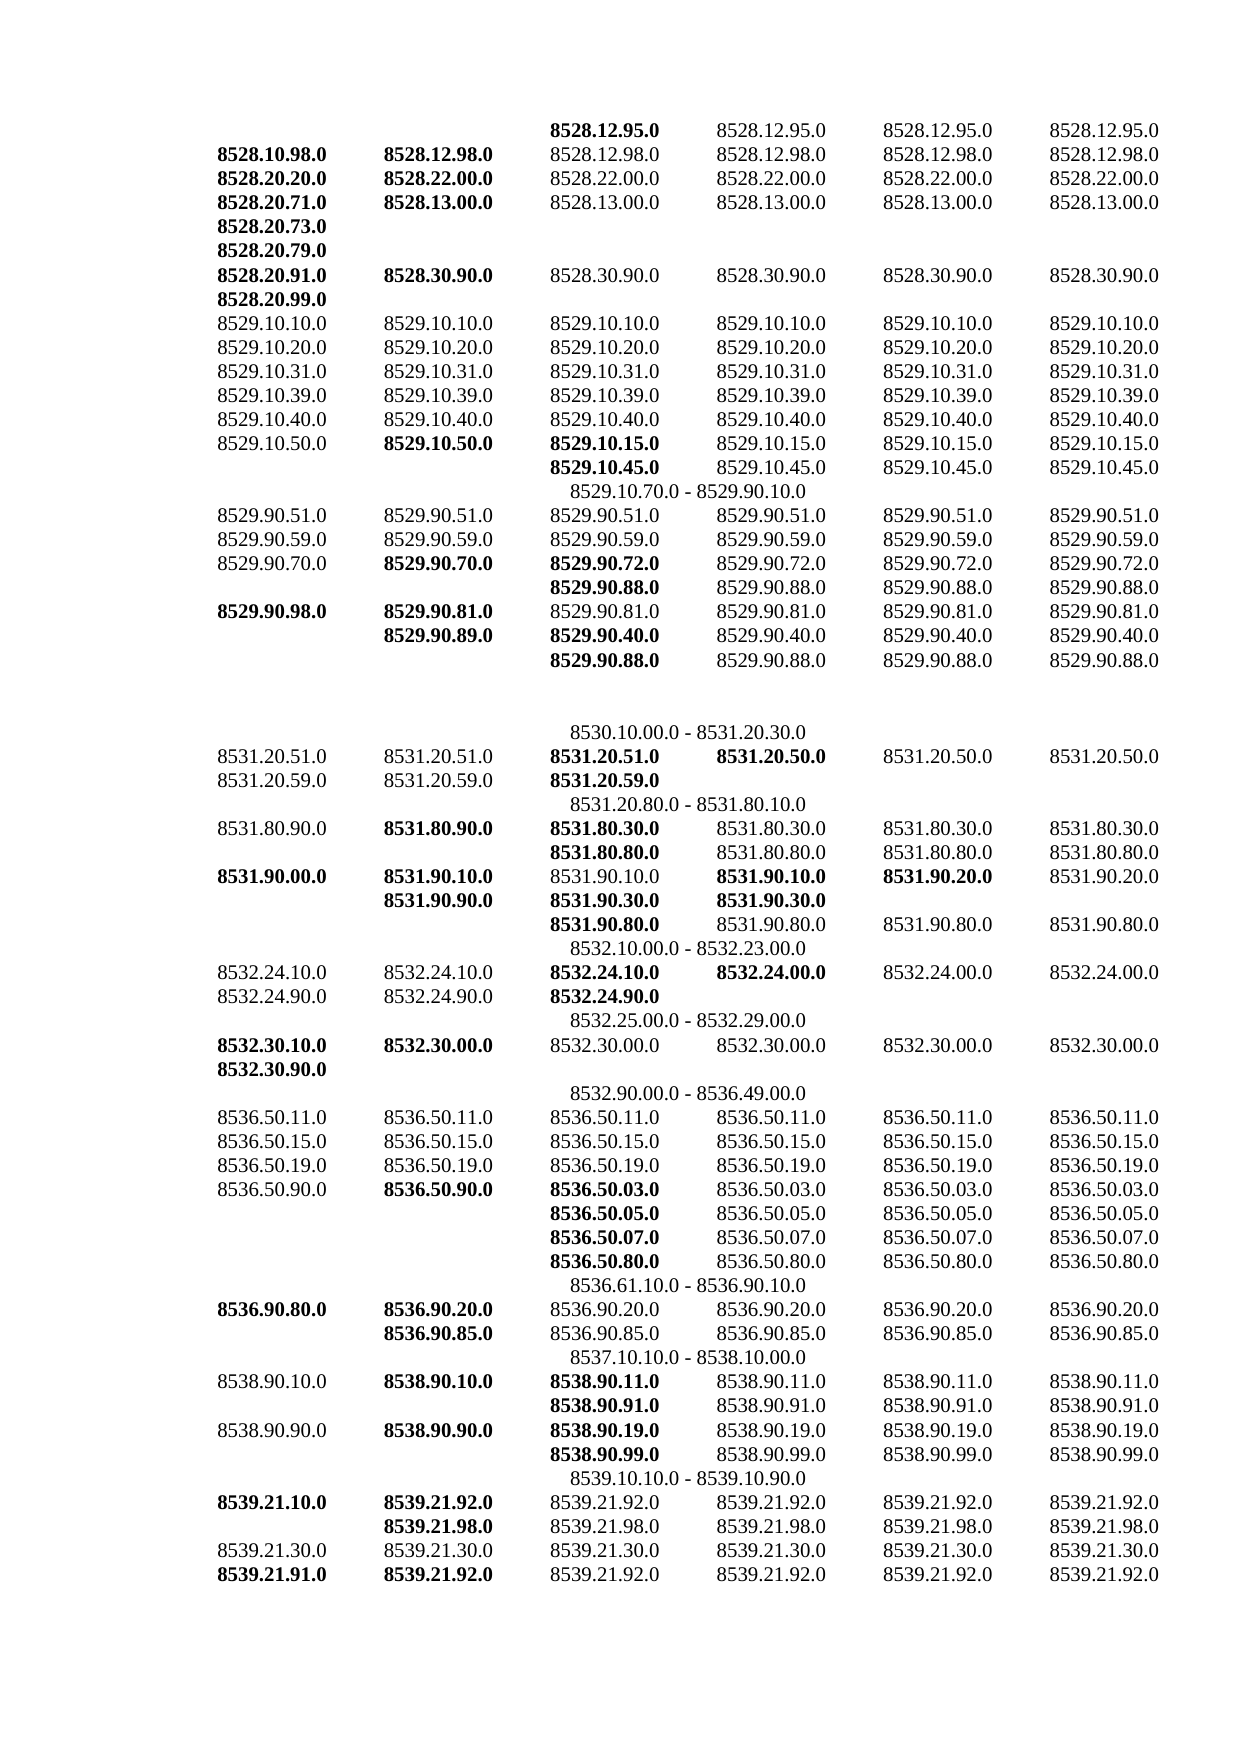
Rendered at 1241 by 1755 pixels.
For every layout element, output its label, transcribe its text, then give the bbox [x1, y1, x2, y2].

table_cell 8528.22.00.0 [854, 166, 1021, 190]
table_cell 8529.90.51.0 [854, 503, 1021, 527]
table_cell [355, 1249, 521, 1273]
table_cell 8531.80.30.0 [1021, 816, 1187, 840]
table_cell 8529.90.88.0 [521, 575, 688, 599]
table_cell [1021, 888, 1187, 912]
table_cell 8529.10.31.0 [521, 359, 688, 383]
table_cell 8538.90.91.0 [1021, 1394, 1187, 1417]
table_cell 8531.90.20.0 [1021, 864, 1187, 888]
table_cell 8529.10.40.0 [189, 407, 355, 431]
table_cell 8532.30.90.0 [189, 1057, 355, 1081]
table_cell 8528.30.90.0 [355, 263, 521, 287]
table_cell [355, 575, 521, 599]
table_cell [688, 239, 854, 262]
table_cell 8539.21.30.0 [1021, 1538, 1187, 1562]
table_cell 8528.13.00.0 [1021, 190, 1187, 214]
table_cell [189, 840, 355, 864]
table_cell 8539.21.10.0 [189, 1490, 355, 1514]
table_cell 8532.24.90.0 [355, 984, 521, 1008]
table_cell 8538.90.19.0 [1021, 1418, 1187, 1442]
table_cell 8538.90.91.0 [521, 1394, 688, 1417]
table_cell 8532.30.00.0 [521, 1033, 688, 1057]
table_cell [1021, 214, 1187, 238]
table_cell 8536.61.10.0 - 8536.90.10.0 [189, 1273, 1187, 1297]
table_cell 8529.10.39.0 [355, 383, 521, 407]
table_cell 8529.10.39.0 [189, 383, 355, 407]
table_cell 8536.50.05.0 [521, 1201, 688, 1225]
table_cell [189, 118, 355, 142]
table_cell 8536.90.80.0 [189, 1297, 355, 1321]
table_cell 8539.21.92.0 [355, 1490, 521, 1514]
table_cell 8531.20.51.0 [521, 744, 688, 768]
table_cell [688, 214, 854, 238]
table_cell [189, 888, 355, 912]
table_cell 8531.80.90.0 [355, 816, 521, 840]
table_cell 8531.90.80.0 [521, 912, 688, 936]
table_cell 8529.90.59.0 [189, 527, 355, 551]
table_cell 8529.10.39.0 [521, 383, 688, 407]
table_cell 8536.50.11.0 [688, 1105, 854, 1129]
table_cell 8539.21.30.0 [521, 1538, 688, 1562]
table_cell [189, 1321, 355, 1345]
table_cell 8529.10.45.0 [688, 455, 854, 479]
table_cell 8536.50.11.0 [521, 1105, 688, 1129]
table_cell 8529.90.81.0 [355, 599, 521, 623]
table_cell 8532.24.10.0 [521, 960, 688, 984]
table_cell 8529.10.40.0 [688, 407, 854, 431]
table_cell [189, 1201, 355, 1225]
table_cell 8529.90.72.0 [688, 551, 854, 575]
table_cell 8531.90.80.0 [688, 912, 854, 936]
table_cell 8529.10.50.0 [355, 431, 521, 455]
table_cell 8536.50.80.0 [688, 1249, 854, 1273]
table_cell 8531.20.59.0 [355, 768, 521, 792]
table_cell 8536.50.19.0 [688, 1153, 854, 1177]
table_cell 8529.90.40.0 [1021, 624, 1187, 647]
table_cell 8529.10.70.0 - 8529.90.10.0 [189, 479, 1187, 503]
table_cell 8529.10.39.0 [854, 383, 1021, 407]
table_cell [189, 1225, 355, 1249]
table_cell 8537.10.10.0 - 8538.10.00.0 [189, 1345, 1187, 1369]
table_cell 8529.10.31.0 [688, 359, 854, 383]
table_cell 8538.90.10.0 [189, 1369, 355, 1393]
table_cell 8532.24.00.0 [1021, 960, 1187, 984]
table_cell 8529.90.88.0 [854, 575, 1021, 599]
table_cell 8529.10.20.0 [355, 335, 521, 359]
table_cell 8536.50.07.0 [854, 1225, 1021, 1249]
table_cell 8532.24.10.0 [189, 960, 355, 984]
table_cell 8531.80.80.0 [1021, 840, 1187, 864]
table_cell 8529.10.31.0 [854, 359, 1021, 383]
table_cell 8536.50.19.0 [1021, 1153, 1187, 1177]
table_cell 8529.10.15.0 [521, 431, 688, 455]
table_cell 8539.21.92.0 [688, 1562, 854, 1586]
table_cell 8528.20.99.0 [189, 287, 355, 311]
table_cell 8529.90.88.0 [1021, 575, 1187, 599]
table_cell 8538.90.99.0 [1021, 1442, 1187, 1466]
table_cell 8529.90.88.0 [688, 575, 854, 599]
table_cell [189, 1442, 355, 1466]
table_cell 8528.12.98.0 [521, 142, 688, 166]
table_cell 8536.50.11.0 [1021, 1105, 1187, 1129]
table_cell 8531.90.80.0 [854, 912, 1021, 936]
table_cell [189, 1394, 355, 1417]
table_cell 8529.10.45.0 [1021, 455, 1187, 479]
table_cell 8532.30.00.0 [1021, 1033, 1187, 1057]
table_cell 8539.21.30.0 [355, 1538, 521, 1562]
table_cell 8528.20.73.0 [189, 214, 355, 238]
table_cell 8529.10.10.0 [189, 311, 355, 335]
table_cell 8538.90.11.0 [1021, 1369, 1187, 1393]
table_cell 8536.50.03.0 [854, 1177, 1021, 1201]
table_cell 8536.50.15.0 [521, 1129, 688, 1153]
table_cell 8529.90.51.0 [521, 503, 688, 527]
table_cell 8536.50.15.0 [854, 1129, 1021, 1153]
table_cell 8529.90.59.0 [1021, 527, 1187, 551]
table_cell 8531.20.59.0 [521, 768, 688, 792]
table_cell 8529.90.51.0 [688, 503, 854, 527]
table_cell 8528.12.95.0 [1021, 118, 1187, 142]
table_cell 8539.21.92.0 [1021, 1490, 1187, 1514]
table_cell [1021, 287, 1187, 311]
table_cell 8536.50.15.0 [189, 1129, 355, 1153]
table_cell 8532.10.00.0 - 8532.23.00.0 [189, 936, 1187, 960]
table_cell [355, 455, 521, 479]
table_cell 8532.24.10.0 [355, 960, 521, 984]
table_cell 8531.90.30.0 [521, 888, 688, 912]
table_cell 8531.90.80.0 [1021, 912, 1187, 936]
table_cell 8529.10.15.0 [688, 431, 854, 455]
table_cell 8528.12.98.0 [1021, 142, 1187, 166]
table_cell 8529.10.10.0 [355, 311, 521, 335]
table_cell 8536.90.85.0 [688, 1321, 854, 1345]
table_cell 8528.12.95.0 [521, 118, 688, 142]
table_cell 8538.90.19.0 [521, 1418, 688, 1442]
table_cell 8532.24.00.0 [854, 960, 1021, 984]
table_cell 8536.90.20.0 [854, 1297, 1021, 1321]
table_cell 8531.80.30.0 [854, 816, 1021, 840]
table_cell 8538.90.99.0 [854, 1442, 1021, 1466]
table_cell 8529.90.59.0 [521, 527, 688, 551]
table_cell 8528.30.90.0 [688, 263, 854, 287]
table_cell [854, 888, 1021, 912]
table_cell 8539.21.98.0 [355, 1514, 521, 1538]
table_cell 8529.90.88.0 [521, 648, 688, 720]
table_cell 8536.50.05.0 [1021, 1201, 1187, 1225]
table_cell 8529.10.20.0 [189, 335, 355, 359]
table_cell 8536.50.19.0 [189, 1153, 355, 1177]
table_cell 8536.50.03.0 [688, 1177, 854, 1201]
table_cell 8539.21.92.0 [854, 1562, 1021, 1586]
table_cell [854, 1057, 1021, 1081]
table_cell 8529.90.59.0 [355, 527, 521, 551]
table_cell 8529.10.20.0 [1021, 335, 1187, 359]
table_cell [688, 984, 854, 1008]
table_cell 8531.90.00.0 [189, 864, 355, 888]
table_cell 8529.10.40.0 [1021, 407, 1187, 431]
table_cell 8531.80.80.0 [688, 840, 854, 864]
table_cell 8531.20.51.0 [189, 744, 355, 768]
table_cell 8529.10.31.0 [355, 359, 521, 383]
table_cell 8536.50.07.0 [1021, 1225, 1187, 1249]
table_cell 8529.10.45.0 [854, 455, 1021, 479]
table_cell 8536.90.85.0 [854, 1321, 1021, 1345]
table_cell 8538.90.11.0 [688, 1369, 854, 1393]
table_cell 8536.90.20.0 [355, 1297, 521, 1321]
table_cell 8528.20.91.0 [189, 263, 355, 287]
table_cell 8529.90.59.0 [688, 527, 854, 551]
table_cell 8529.90.59.0 [854, 527, 1021, 551]
table_cell 8532.25.00.0 - 8532.29.00.0 [189, 1009, 1187, 1032]
table_cell [688, 1057, 854, 1081]
table_cell 8531.80.90.0 [189, 816, 355, 840]
table_cell 8529.10.40.0 [521, 407, 688, 431]
table_cell 8529.90.81.0 [521, 599, 688, 623]
table_cell 8529.90.40.0 [521, 624, 688, 647]
table_cell 8532.30.00.0 [355, 1033, 521, 1057]
table_cell [688, 287, 854, 311]
table_cell [355, 214, 521, 238]
table_cell 8536.50.15.0 [688, 1129, 854, 1153]
table_cell 8529.90.88.0 [1021, 648, 1187, 720]
table_cell 8528.13.00.0 [355, 190, 521, 214]
table_cell 8528.12.95.0 [854, 118, 1021, 142]
table_cell 8529.10.50.0 [189, 431, 355, 455]
table_cell 8528.12.95.0 [688, 118, 854, 142]
table_cell [189, 575, 355, 599]
table_cell [189, 648, 355, 720]
table_cell 8536.50.11.0 [189, 1105, 355, 1129]
table_cell 8528.22.00.0 [1021, 166, 1187, 190]
table_cell 8529.10.45.0 [521, 455, 688, 479]
table_cell [521, 214, 688, 238]
table_cell [854, 984, 1021, 1008]
table_cell 8529.10.10.0 [854, 311, 1021, 335]
table_cell [189, 624, 355, 647]
table_cell 8528.30.90.0 [854, 263, 1021, 287]
table_cell 8529.10.39.0 [1021, 383, 1187, 407]
table_cell [189, 1514, 355, 1538]
table_cell 8531.20.59.0 [189, 768, 355, 792]
table_cell 8529.10.20.0 [854, 335, 1021, 359]
table_cell [854, 287, 1021, 311]
table_cell 8536.90.85.0 [521, 1321, 688, 1345]
table_cell 8528.13.00.0 [854, 190, 1021, 214]
table_cell 8529.90.72.0 [854, 551, 1021, 575]
table_cell 8538.90.99.0 [521, 1442, 688, 1466]
table_cell 8529.90.70.0 [355, 551, 521, 575]
table_cell [1021, 768, 1187, 792]
table_cell [355, 912, 521, 936]
table_cell 8529.90.81.0 [688, 599, 854, 623]
table_cell 8536.50.05.0 [854, 1201, 1021, 1225]
table_cell 8536.50.19.0 [854, 1153, 1021, 1177]
table_cell 8538.90.11.0 [521, 1369, 688, 1393]
table_cell 8529.90.81.0 [1021, 599, 1187, 623]
table_cell 8536.50.15.0 [1021, 1129, 1187, 1153]
table_cell [355, 1225, 521, 1249]
table_cell 8538.90.19.0 [688, 1418, 854, 1442]
table_cell 8538.90.91.0 [854, 1394, 1021, 1417]
table_cell 8539.21.92.0 [854, 1490, 1021, 1514]
table_cell 8530.10.00.0 - 8531.20.30.0 [189, 720, 1187, 744]
table_cell 8531.80.30.0 [688, 816, 854, 840]
table_cell 8528.20.79.0 [189, 239, 355, 262]
table_cell 8529.10.15.0 [854, 431, 1021, 455]
table_cell [355, 1201, 521, 1225]
table_cell 8536.50.80.0 [854, 1249, 1021, 1273]
table_cell 8536.90.20.0 [521, 1297, 688, 1321]
table_cell 8529.90.98.0 [189, 599, 355, 623]
table_cell 8536.50.19.0 [355, 1153, 521, 1177]
table_cell 8528.20.71.0 [189, 190, 355, 214]
table_cell 8539.21.30.0 [854, 1538, 1021, 1562]
table_cell 8538.90.11.0 [854, 1369, 1021, 1393]
table_cell 8536.50.80.0 [1021, 1249, 1187, 1273]
table_cell 8528.22.00.0 [688, 166, 854, 190]
table_cell 8531.20.50.0 [1021, 744, 1187, 768]
table_cell 8529.10.31.0 [1021, 359, 1187, 383]
table_cell 8531.80.80.0 [854, 840, 1021, 864]
table_cell 8539.21.98.0 [1021, 1514, 1187, 1538]
table_cell [355, 648, 521, 720]
table_cell 8539.21.92.0 [688, 1490, 854, 1514]
table_cell [189, 912, 355, 936]
table_cell 8529.10.10.0 [1021, 311, 1187, 335]
table_cell 8529.90.89.0 [355, 624, 521, 647]
table_cell [189, 1249, 355, 1273]
table_cell 8538.90.19.0 [854, 1418, 1021, 1442]
table_cell 8531.20.51.0 [355, 744, 521, 768]
table_cell 8536.90.85.0 [355, 1321, 521, 1345]
table_cell 8531.90.20.0 [854, 864, 1021, 888]
table_cell 8529.10.40.0 [854, 407, 1021, 431]
table_cell [355, 239, 521, 262]
table_cell 8536.90.85.0 [1021, 1321, 1187, 1345]
table_cell [854, 214, 1021, 238]
table_cell [1021, 239, 1187, 262]
table_cell 8529.10.10.0 [688, 311, 854, 335]
table_cell 8539.21.30.0 [189, 1538, 355, 1562]
table_cell 8529.90.88.0 [688, 648, 854, 720]
table_cell 8532.30.00.0 [854, 1033, 1021, 1057]
table_cell [355, 1057, 521, 1081]
table_cell 8536.50.80.0 [521, 1249, 688, 1273]
table_cell 8538.90.90.0 [355, 1418, 521, 1442]
table_cell 8538.90.90.0 [189, 1418, 355, 1442]
table_cell 8536.50.90.0 [355, 1177, 521, 1201]
table_cell 8529.90.81.0 [854, 599, 1021, 623]
table_cell 8529.90.72.0 [521, 551, 688, 575]
table_cell 8536.90.20.0 [688, 1297, 854, 1321]
table_cell 8529.10.15.0 [1021, 431, 1187, 455]
table_cell 8528.20.20.0 [189, 166, 355, 190]
table_cell 8536.50.05.0 [688, 1201, 854, 1225]
table_cell 8531.90.10.0 [355, 864, 521, 888]
table_cell [1021, 1057, 1187, 1081]
table_cell 8528.13.00.0 [521, 190, 688, 214]
table_cell 8531.90.30.0 [688, 888, 854, 912]
table_cell 8528.22.00.0 [521, 166, 688, 190]
table_cell 8539.21.98.0 [854, 1514, 1021, 1538]
table_cell [189, 455, 355, 479]
table_cell 8536.50.07.0 [521, 1225, 688, 1249]
table_cell 8529.90.72.0 [1021, 551, 1187, 575]
table_cell [355, 1442, 521, 1466]
table_cell [521, 1057, 688, 1081]
table_cell 8528.30.90.0 [1021, 263, 1187, 287]
table_cell 8529.10.31.0 [189, 359, 355, 383]
table_cell 8536.50.15.0 [355, 1129, 521, 1153]
table_cell 8536.50.03.0 [521, 1177, 688, 1201]
table_cell 8539.21.92.0 [355, 1562, 521, 1586]
table_cell 8538.90.10.0 [355, 1369, 521, 1393]
table_cell 8538.90.91.0 [688, 1394, 854, 1417]
table_cell [1021, 984, 1187, 1008]
table_cell 8532.90.00.0 - 8536.49.00.0 [189, 1081, 1187, 1105]
table_cell 8531.90.10.0 [688, 864, 854, 888]
table_cell 8536.50.11.0 [854, 1105, 1021, 1129]
table_cell 8531.90.90.0 [355, 888, 521, 912]
table_cell [355, 118, 521, 142]
table_cell 8539.21.92.0 [521, 1490, 688, 1514]
table_cell 8529.90.88.0 [854, 648, 1021, 720]
table_cell [355, 287, 521, 311]
table_cell 8531.20.50.0 [854, 744, 1021, 768]
table_cell [355, 840, 521, 864]
table_cell 8529.10.20.0 [688, 335, 854, 359]
table_cell 8532.30.10.0 [189, 1033, 355, 1057]
table_cell 8536.50.03.0 [1021, 1177, 1187, 1201]
table_cell [521, 287, 688, 311]
table_cell 8532.24.90.0 [521, 984, 688, 1008]
table_cell 8531.20.80.0 - 8531.80.10.0 [189, 792, 1187, 816]
table_cell 8531.90.10.0 [521, 864, 688, 888]
table_cell 8529.10.10.0 [521, 311, 688, 335]
table_cell [854, 768, 1021, 792]
table_cell 8528.30.90.0 [521, 263, 688, 287]
table_cell 8529.10.39.0 [688, 383, 854, 407]
table_cell 8528.22.00.0 [355, 166, 521, 190]
table_cell 8529.90.40.0 [688, 624, 854, 647]
table_cell 8531.80.30.0 [521, 816, 688, 840]
table_cell 8529.90.70.0 [189, 551, 355, 575]
table_cell 8538.90.99.0 [688, 1442, 854, 1466]
table_cell 8529.10.40.0 [355, 407, 521, 431]
table_cell 8532.24.00.0 [688, 960, 854, 984]
table_cell 8528.12.98.0 [854, 142, 1021, 166]
table_cell 8528.12.98.0 [688, 142, 854, 166]
table_cell 8532.30.00.0 [688, 1033, 854, 1057]
table_cell 8528.12.98.0 [355, 142, 521, 166]
table_cell 8529.90.51.0 [355, 503, 521, 527]
table_cell 8536.50.90.0 [189, 1177, 355, 1201]
table_cell [854, 239, 1021, 262]
table_cell 8539.21.92.0 [1021, 1562, 1187, 1586]
table_cell [355, 1394, 521, 1417]
table_cell 8532.24.90.0 [189, 984, 355, 1008]
table_cell 8529.10.20.0 [521, 335, 688, 359]
table_cell 8539.21.98.0 [688, 1514, 854, 1538]
table_cell 8531.20.50.0 [688, 744, 854, 768]
table_cell 8529.90.51.0 [189, 503, 355, 527]
table_cell 8539.21.91.0 [189, 1562, 355, 1586]
table_cell 8539.21.98.0 [521, 1514, 688, 1538]
table_cell 8529.90.51.0 [1021, 503, 1187, 527]
table_cell 8528.13.00.0 [688, 190, 854, 214]
table_cell 8539.21.92.0 [521, 1562, 688, 1586]
table_cell 8536.50.11.0 [355, 1105, 521, 1129]
table_cell 8528.10.98.0 [189, 142, 355, 166]
table_cell 8529.90.40.0 [854, 624, 1021, 647]
table_cell 8539.21.30.0 [688, 1538, 854, 1562]
table_cell 8536.90.20.0 [1021, 1297, 1187, 1321]
table_cell 8539.10.10.0 - 8539.10.90.0 [189, 1466, 1187, 1490]
table_cell [521, 239, 688, 262]
table_cell 8536.50.19.0 [521, 1153, 688, 1177]
table_cell [688, 768, 854, 792]
table_cell 8536.50.07.0 [688, 1225, 854, 1249]
table_cell 8531.80.80.0 [521, 840, 688, 864]
